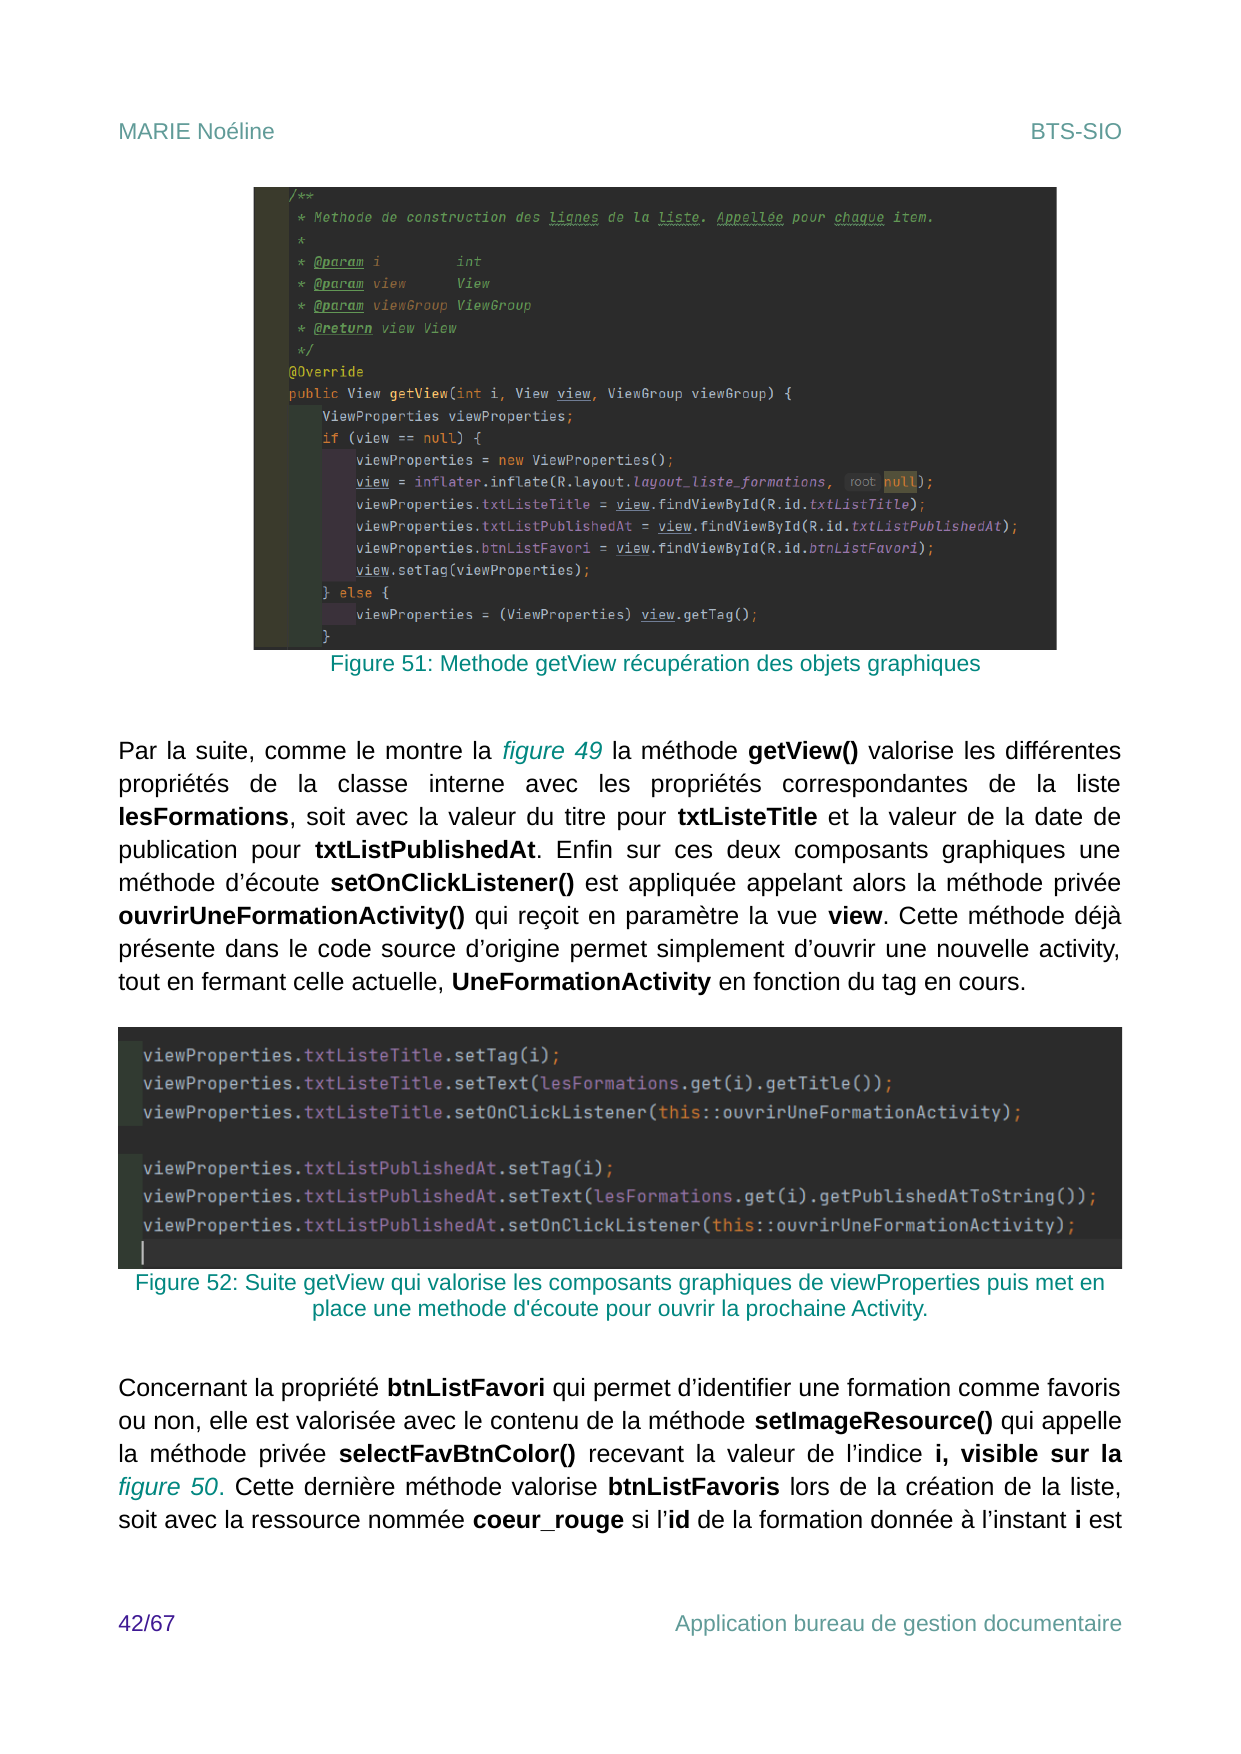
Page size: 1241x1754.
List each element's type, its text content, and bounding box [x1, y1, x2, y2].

text Figure 52: Suite getView qui valorise les composants graphiques de viewProperties puis met en place une methode d'écoute pour ouvrir la prochaine Activity. [118, 1269, 1122, 1321]
text Figure 51: Methode getView récupération des objets graphiques [188, 650, 1122, 676]
text Concernant la propriété btnListFavori qui permet d’identifier une formation comme favoris ou non, elle est valorisée avec le contenu de la méthode setImageResource() qui appelle la méthode privée selectFavBtnColor() recevant la valeur de l’indice i, visible sur la figure 50. Cette dernière méthode valorise btnListFavoris lors de la création de la liste, soit avec la ressource nommée coeur_rouge si l’id de la formation donnée à l’instant i est [118, 1373, 1122, 1534]
picture [253, 187, 1057, 650]
text Par la suite, comme le montre la figure 49 la méthode getView() valorise les différentes propriétés de la classe interne avec les propriétés correspondantes de la liste lesFormations, soit avec la valeur du titre pour txtListeTitle et la valeur de la date de publication pour txtListPublishedAt. Enfin sur ces deux composants graphiques une méthode d’écoute setOnClickListener() est appliquée appelant alors la méthode privée ouvrirUneFormationActivity() qui reçoit en paramètre la vue view. Cette méthode déjà présente dans le code source d’origine permet simplement d’ouvrir une nouvelle activity, tout en fermant celle actuelle, UneFormationActivity en fonction du tag en cours. [118, 736, 1122, 996]
picture [118, 1027, 1123, 1269]
